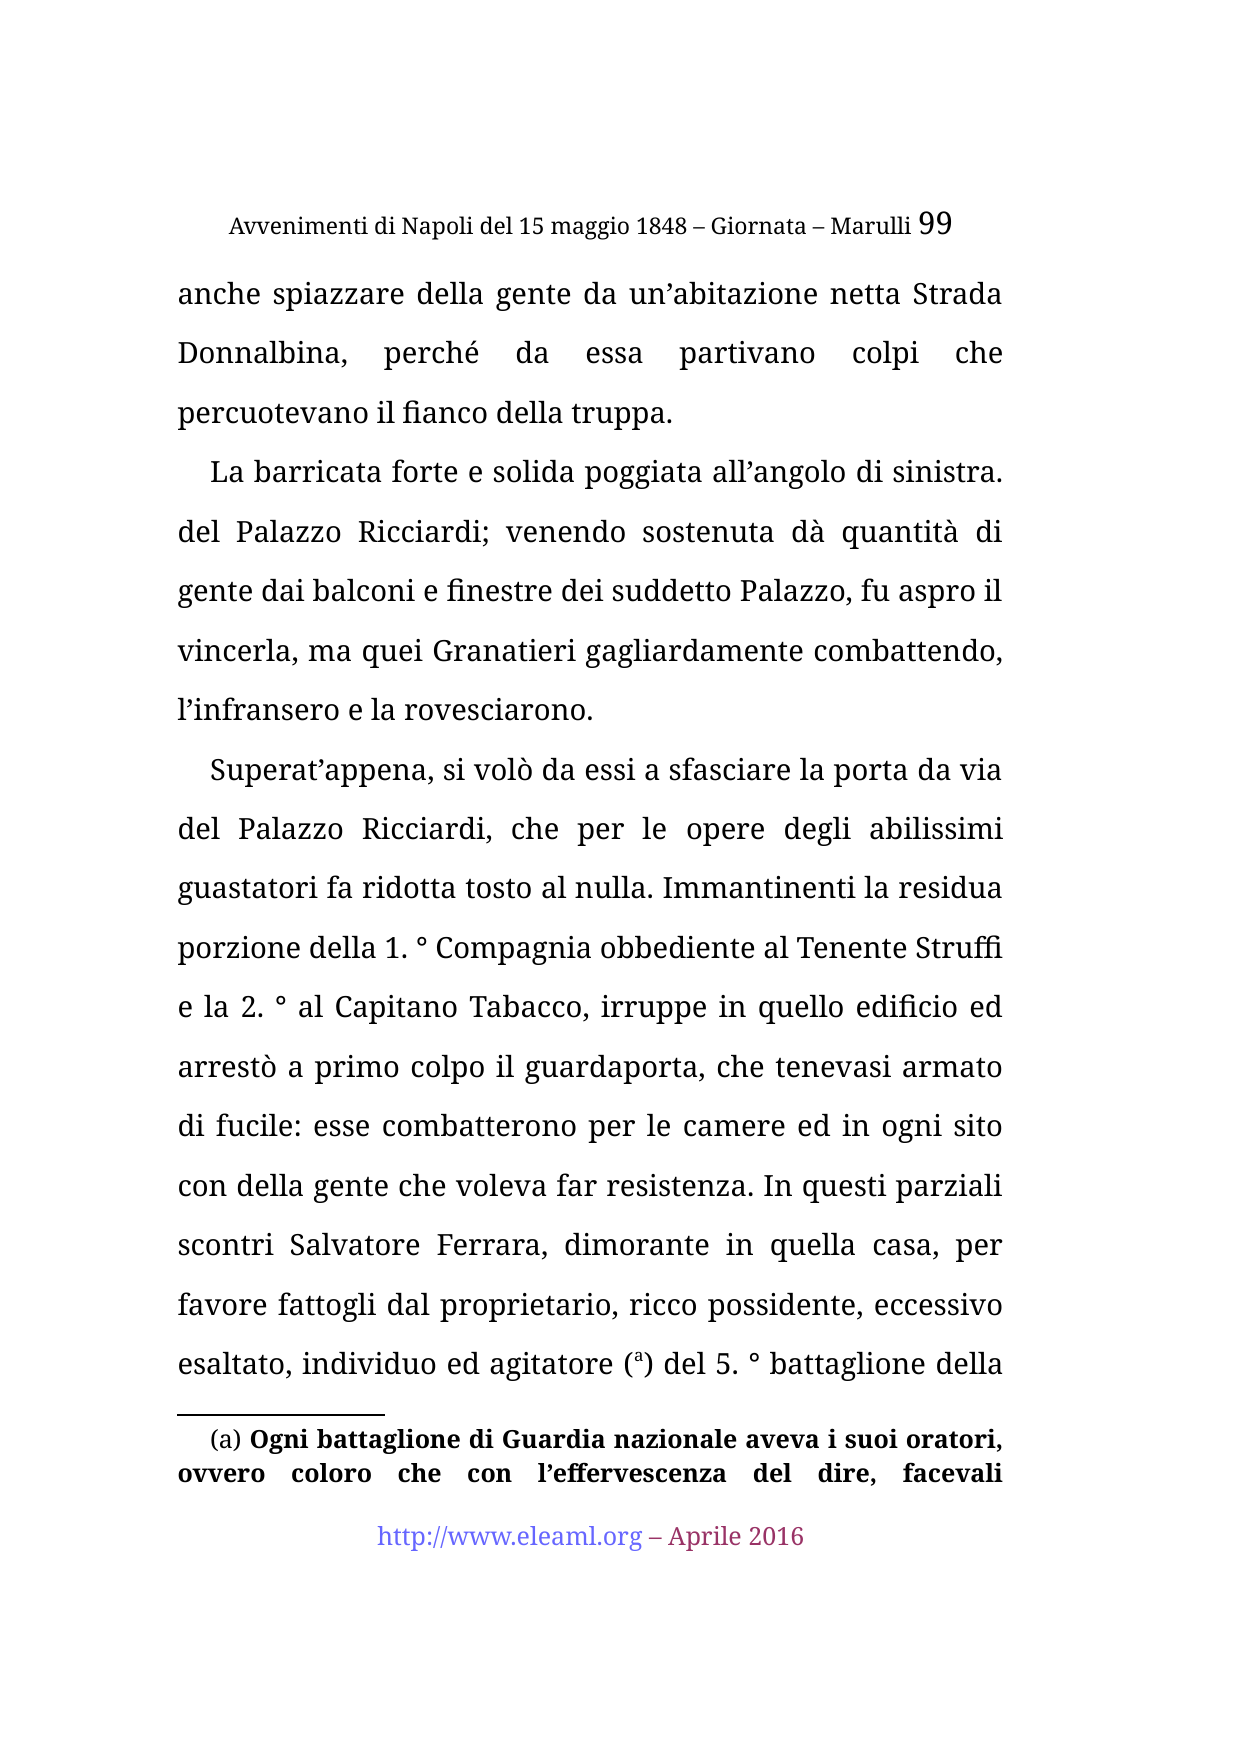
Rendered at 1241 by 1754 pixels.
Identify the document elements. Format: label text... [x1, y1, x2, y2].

text anche spiazzare della gente da un’abitazione netta Strada Donnalbina, perché da essa partivano colpi che percuotevano il fianco della truppa. [177, 273, 1004, 432]
text Ogni battaglione di Guardia nazionale aveva i suoi oratori, ovvero coloro che con l’effervescenza del dire, facevali [177, 1421, 1004, 1489]
text Superat’appena, si volò da essi a sfasciare la porta da via del Palazzo Ricciardi, che per le opere degli abilissimi guastatori fa ridotta tosto al nulla. Immantinenti la residua porzione della 1. ° Compagnia obbediente al Tenente Struffi e la 2. ° al Capitano Tabacco, irruppe in quello edificio ed arrestò a primo colpo il guardaporta, che tenevasi armato di fucile: esse combatterono per le camere ed in ogni sito con della gente che voleva far resistenza. In questi parziali scontri Salvatore Ferrara, dimorante in quella casa, per favore fattogli dal proprietario, ricco possidente, eccessivo esaltato, individuo ed agitatore () del 5. ° battaglione della [177, 749, 1004, 1383]
text La barricata forte e solida poggiata all’angolo di sinistra. del Palazzo Ricciardi; venendo sostenuta dà quantità di gente dai balconi e finestre dei suddetto Palazzo, fu aspro il vincerla, ma quei Granatieri gagliardamente combattendo, l’infransero e la rovesciarono. [177, 451, 1004, 729]
